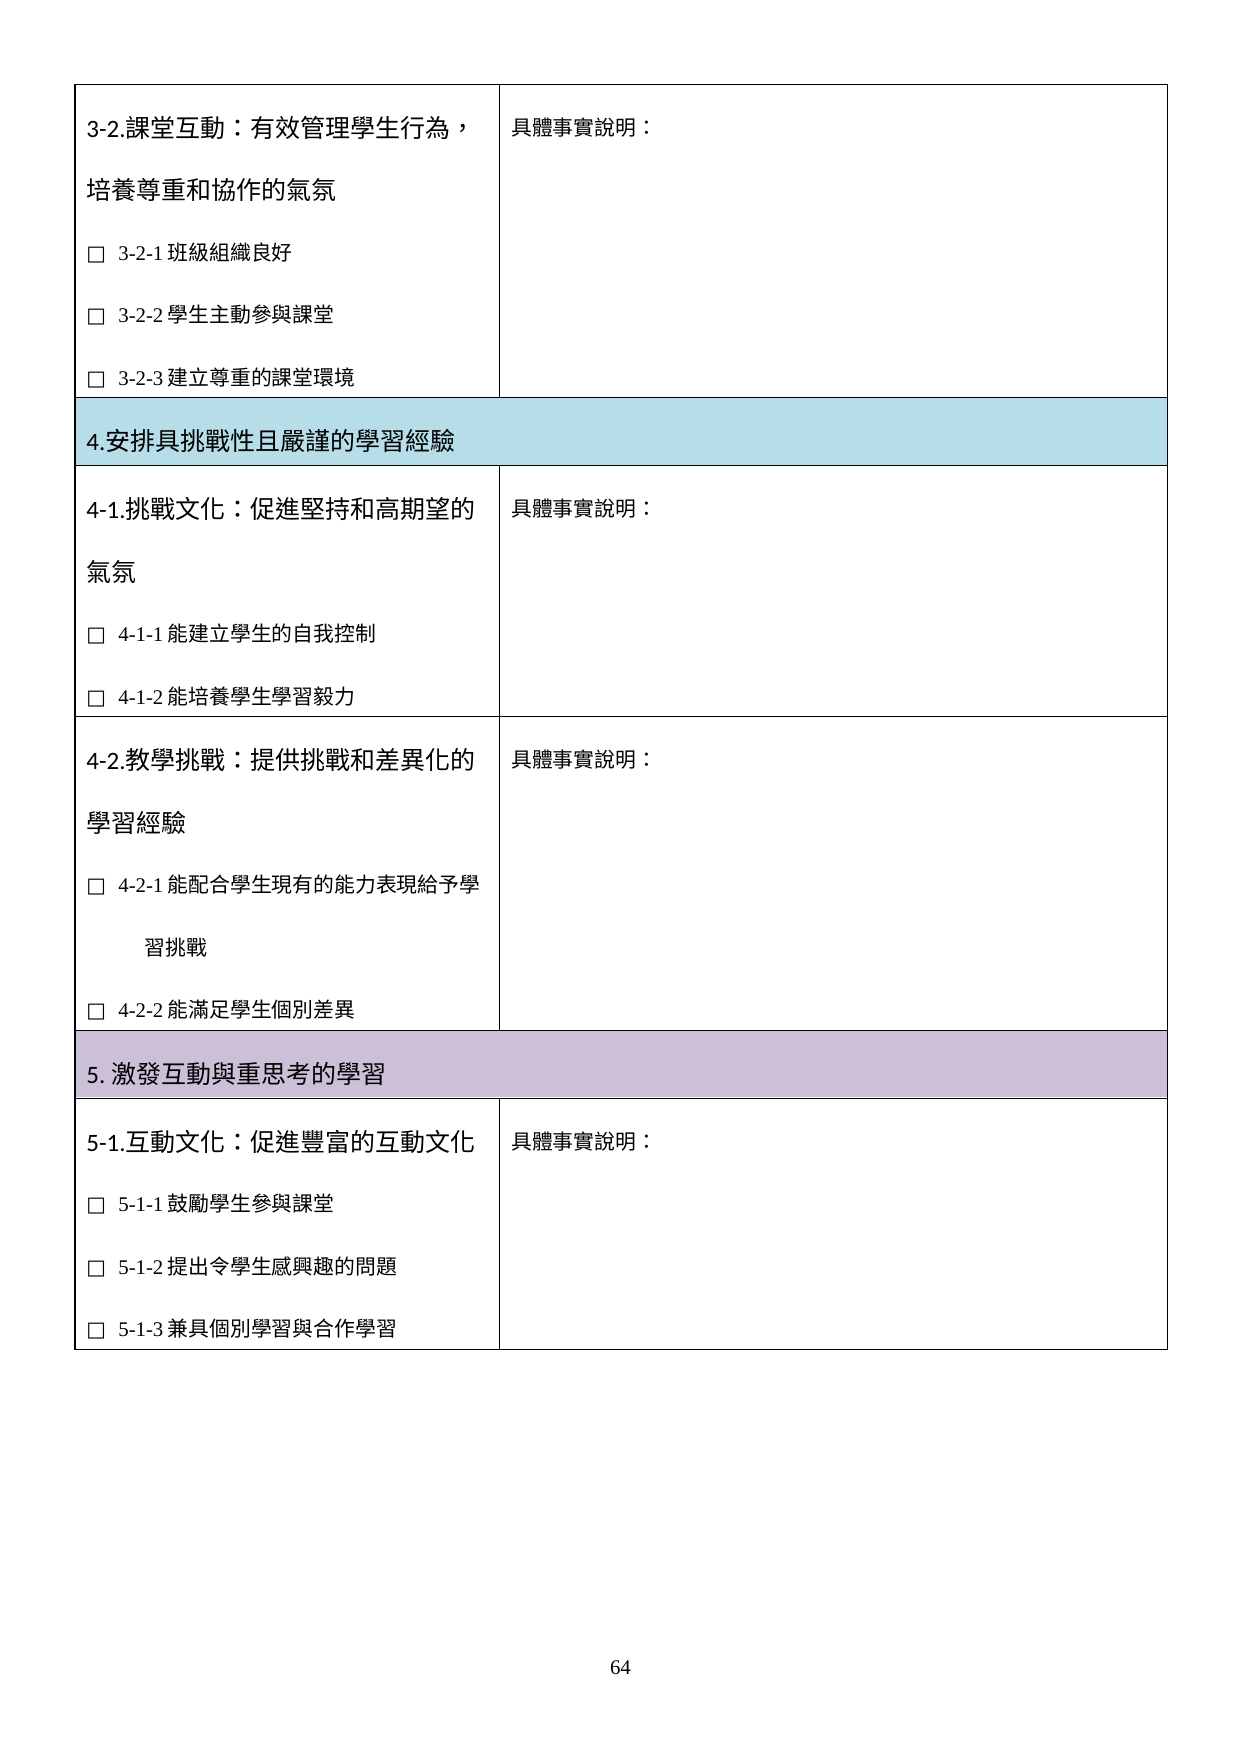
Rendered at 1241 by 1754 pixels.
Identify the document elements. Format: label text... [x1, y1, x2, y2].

table_cell 具體事實說明： [500, 85, 1167, 397]
table_cell 4-1.挑戰文化：促進堅持和高期望的氣氛 4-1-1能建立學生的自我控制 4-1-2能培養學生學習毅力 [76, 466, 499, 716]
table_cell 5. 激發互動與重思考的學習 [76, 1031, 1167, 1097]
table_cell 具體事實說明： [500, 1099, 1167, 1348]
table_cell 4-2.教學挑戰：提供挑戰和差異化的學習經驗 4-2-1能配合學生現有的能力表現給予學 習挑戰 4-2-2能滿足學生個別差異 [76, 717, 499, 1029]
table_cell 具體事實說明： [500, 466, 1167, 716]
table_cell 5-1.互動文化：促進豐富的互動文化 5-1-1鼓勵學生參與課堂 5-1-2提出令學生感興趣的問題 5-1-3兼具個別學習與合作學習 [76, 1099, 499, 1348]
table_cell 具體事實說明： [500, 717, 1167, 1029]
table_cell 3-2.課堂互動：有效管理學生行為，培養尊重和協作的氣氛 3-2-1班級組織良好 3-2-2學生主動參與課堂 3-2-3建立尊重的課堂環境 [76, 85, 499, 397]
table_cell 4.安排具挑戰性且嚴謹的學習經驗 [76, 398, 1167, 465]
